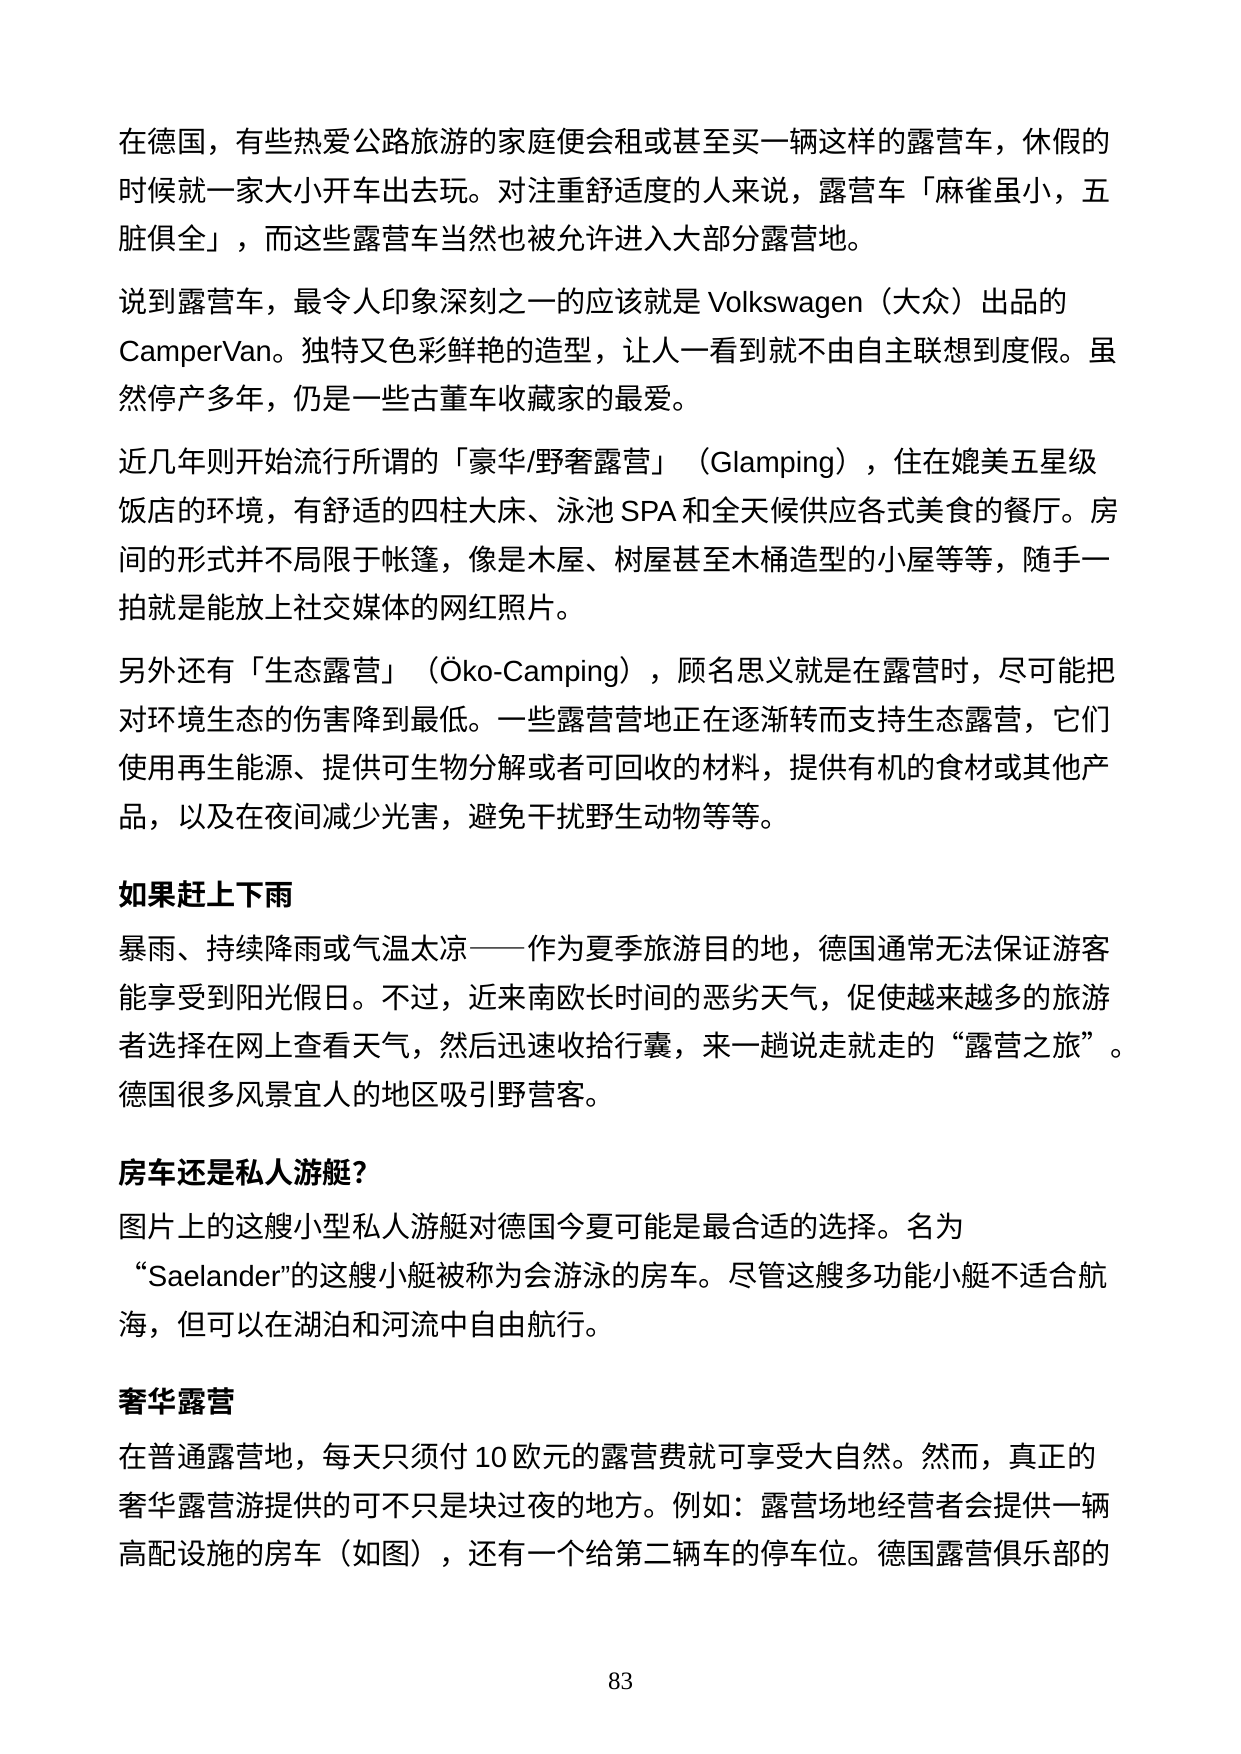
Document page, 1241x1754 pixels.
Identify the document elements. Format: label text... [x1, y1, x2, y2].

text 另外还有「生态露营」（Öko-Camping），顾名思义就是在露营时，尽可能把对环境生态的伤害降到最低。一些露营营地正在逐渐转而支持生态露营，它们使用再生能源、提供可生物分解或者可回收的材料，提供有机的食材或其他产品，以及在夜间减少光害，避免干扰野生动物等等。 [118, 648, 1122, 836]
text 在普通露营地，每天只须付10欧元的露营费就可享受大自然。然而，真正的奢华露营游提供的可不只是块过夜的地方。例如：露营场地经营者会提供一辆高配设施的房车（如图），还有一个给第二辆车的停车位。德国露营俱乐部的 [118, 1433, 1122, 1573]
subtitle 奢华露营 [118, 1379, 1122, 1421]
text 暴雨、持续降雨或气温太凉——作为夏季旅游目的地，德国通常无法保证游客能享受到阳光假日。不过，近来南欧长时间的恶劣天气，促使越来越多的旅游者选择在网上查看天气，然后迅速收拾行囊，来一趟说走就走的“露营之旅”。德国很多风景宜人的地区吸引野营客。 [118, 926, 1122, 1114]
subtitle 房车还是私人游艇？ [118, 1149, 1122, 1191]
subtitle 如果赶上下雨 [118, 871, 1122, 913]
text 近几年则开始流行所谓的「豪华/野奢露营」（Glamping），住在媲美五星级饭店的环境，有舒适的四柱大床、泳池SPA和全天候供应各式美食的餐厅。房间的形式并不局限于帐篷，像是木屋、树屋甚至木桶造型的小屋等等，随手一拍就是能放上社交媒体的网红照片。 [118, 439, 1122, 627]
text 在德国，有些热爱公路旅游的家庭便会租或甚至买一辆这样的露营车，休假的时候就一家大小开车出去玩。对注重舒适度的人来说，露营车「麻雀虽小，五脏俱全」，而这些露营车当然也被允许进入大部分露营地。 [118, 118, 1122, 258]
text 说到露营车，最令人印象深刻之一的应该就是Volkswagen（大众）出品的CamperVan。独特又色彩鲜艳的造型，让人一看到就不由自主联想到度假。虽然停产多年，仍是一些古董车收藏家的最爱。 [118, 279, 1122, 418]
text 图片上的这艘小型私人游艇对德国今夏可能是最合适的选择。名为“Saelander”的这艘小艇被称为会游泳的房车。尽管这艘多功能小艇不适合航海，但可以在湖泊和河流中自由航行。 [118, 1204, 1122, 1343]
